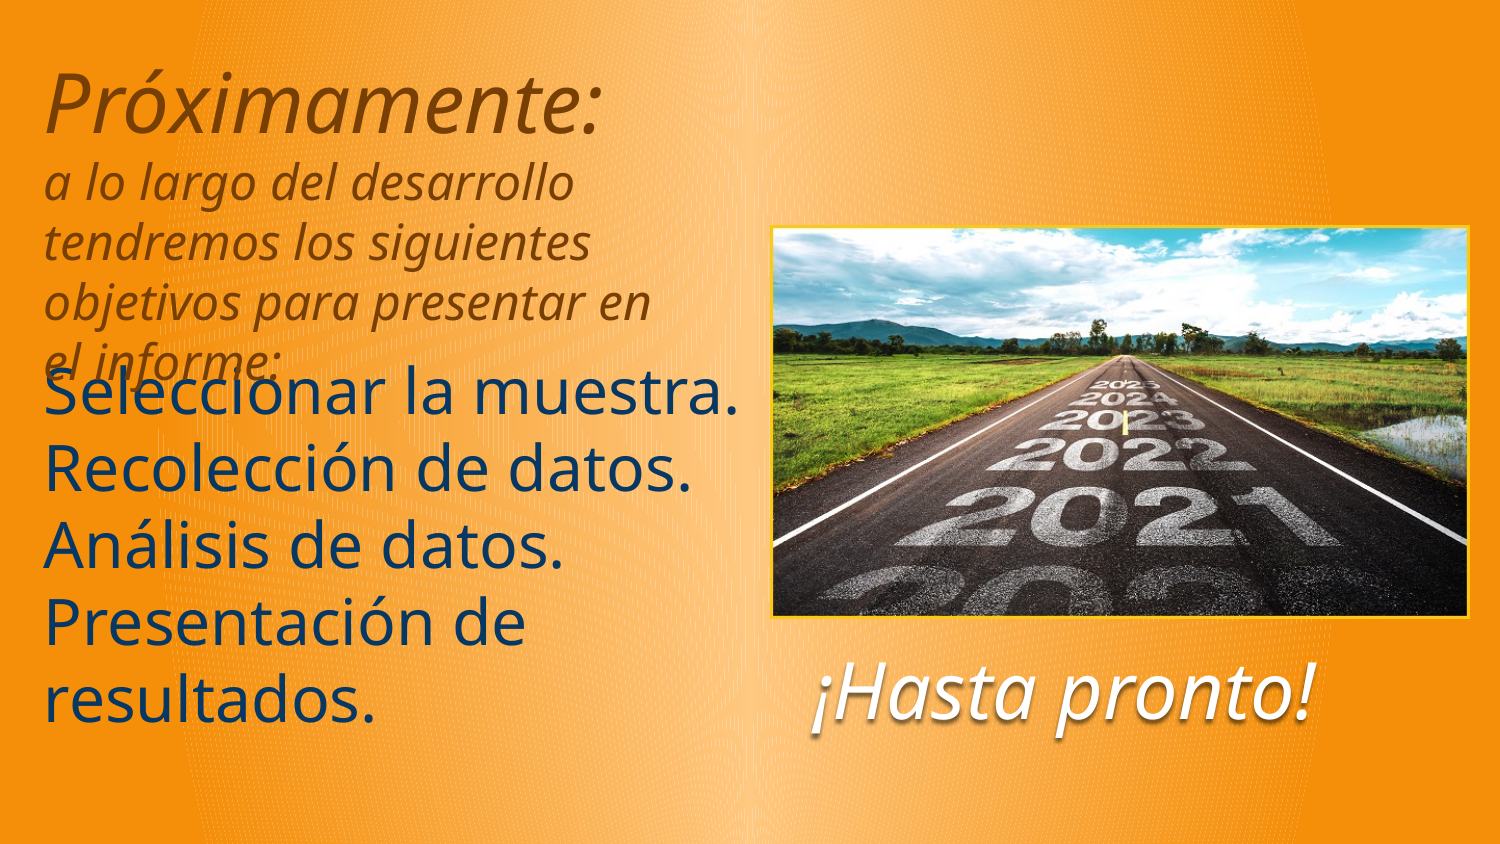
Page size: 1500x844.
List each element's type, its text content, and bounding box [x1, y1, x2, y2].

text_box ¡Hasta pronto! [797, 624, 1418, 751]
text_box Próximamente: a lo largo del desarrollo tendremos los siguientes objetivos para presentar en el informe: [28, 35, 703, 406]
title Seleccionar la muestra. Recolección de datos. Análisis de datos. Presentación de resultados. [28, 408, 859, 751]
picture [770, 225, 1470, 619]
